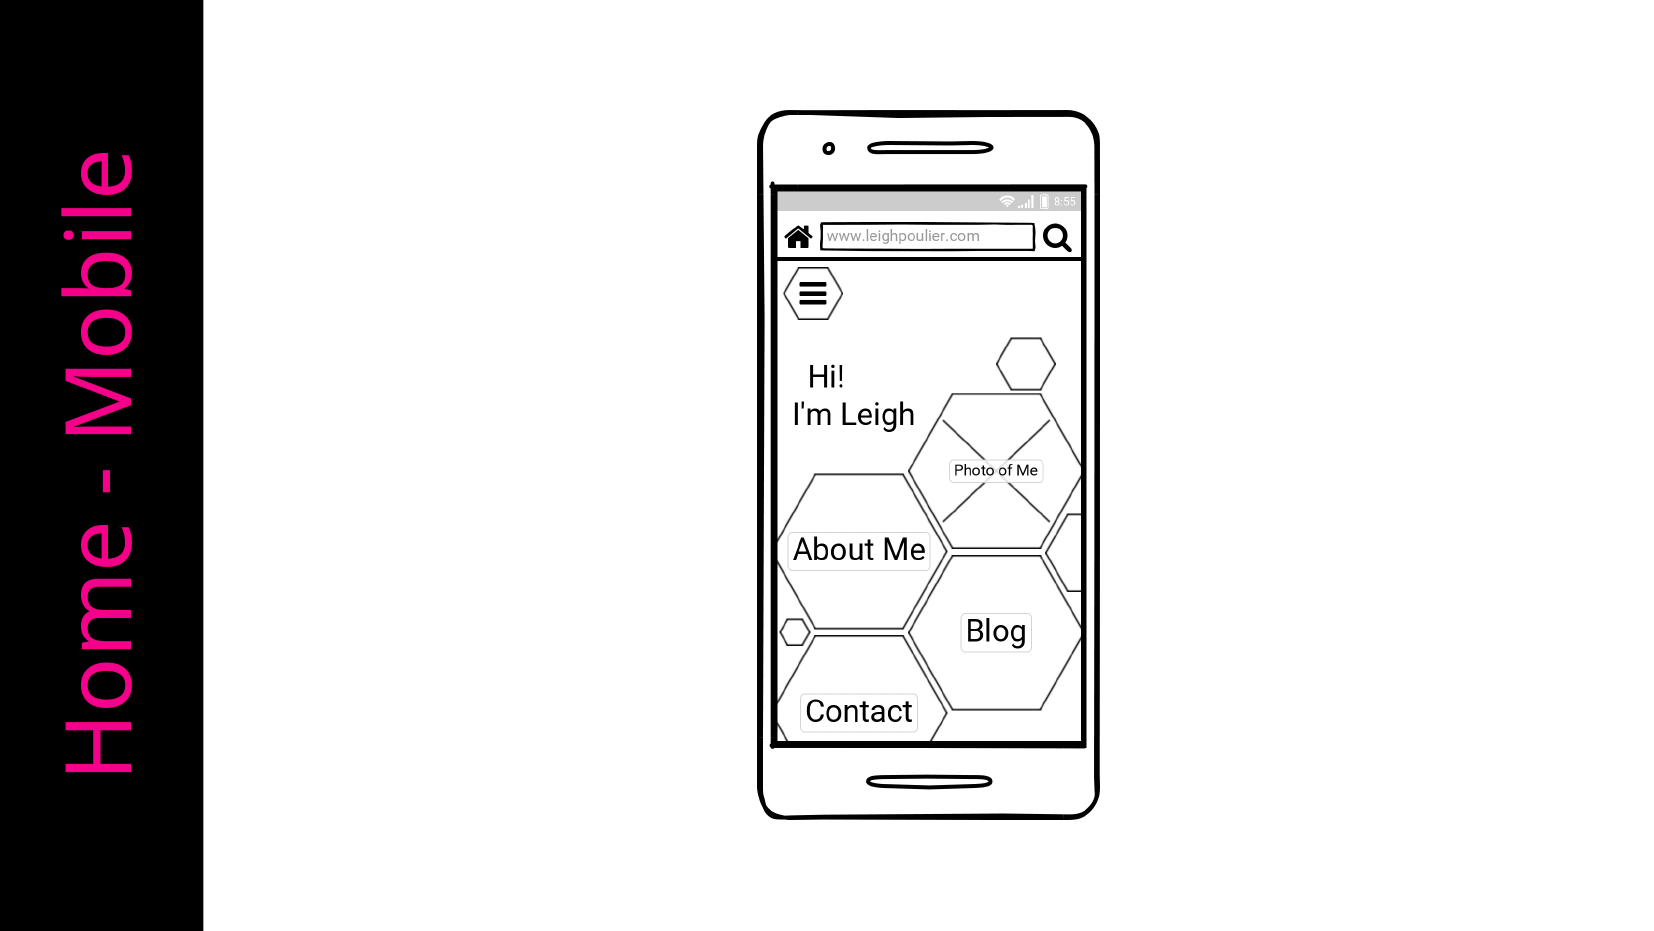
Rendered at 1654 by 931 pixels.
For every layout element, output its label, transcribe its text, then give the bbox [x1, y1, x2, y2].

title Home - Mobile [0, 0, 204, 931]
picture [756, 110, 1100, 820]
